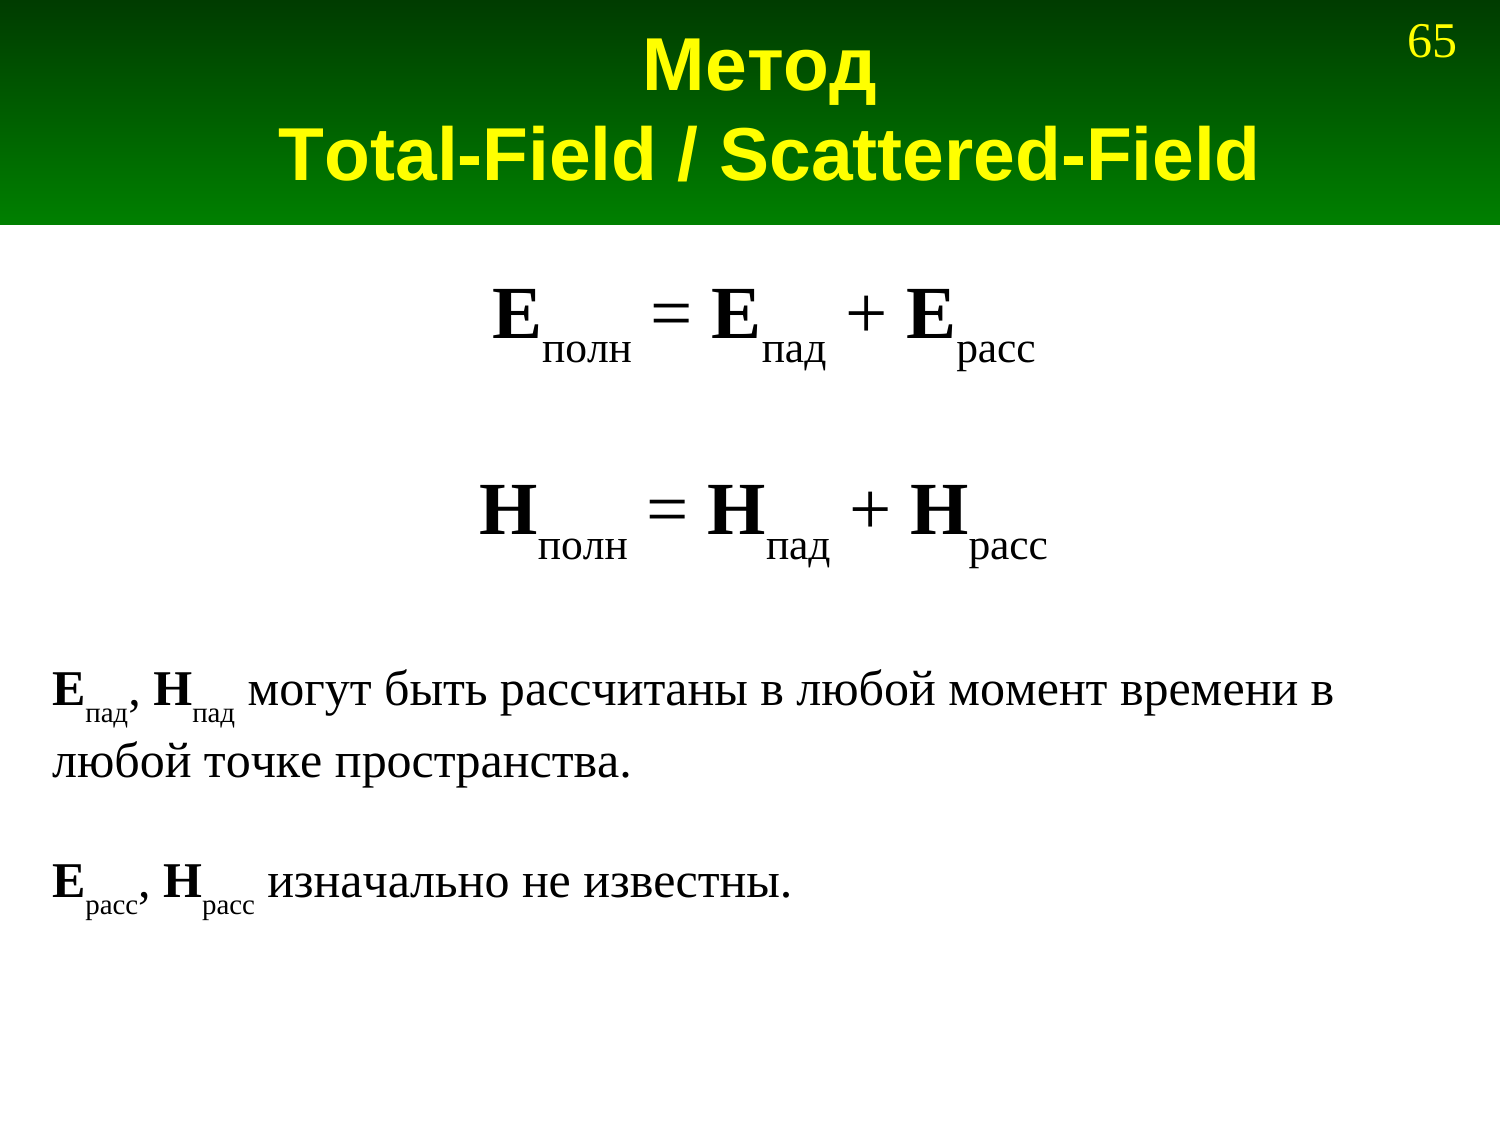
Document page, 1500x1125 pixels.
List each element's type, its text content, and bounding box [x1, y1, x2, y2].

text_box Eполн = Eпад + Eрасс [477, 255, 1051, 380]
text_box Hполн = Hпад + Hрасс [465, 451, 1063, 576]
title Метод Total-Field / Scattered-Field [100, 7, 1441, 204]
text_box Eпад, Hпад могут быть рассчитаны в любой момент времени в любой точке пространства. Eрасс, Hрасс изначально не известны. [37, 648, 1462, 928]
